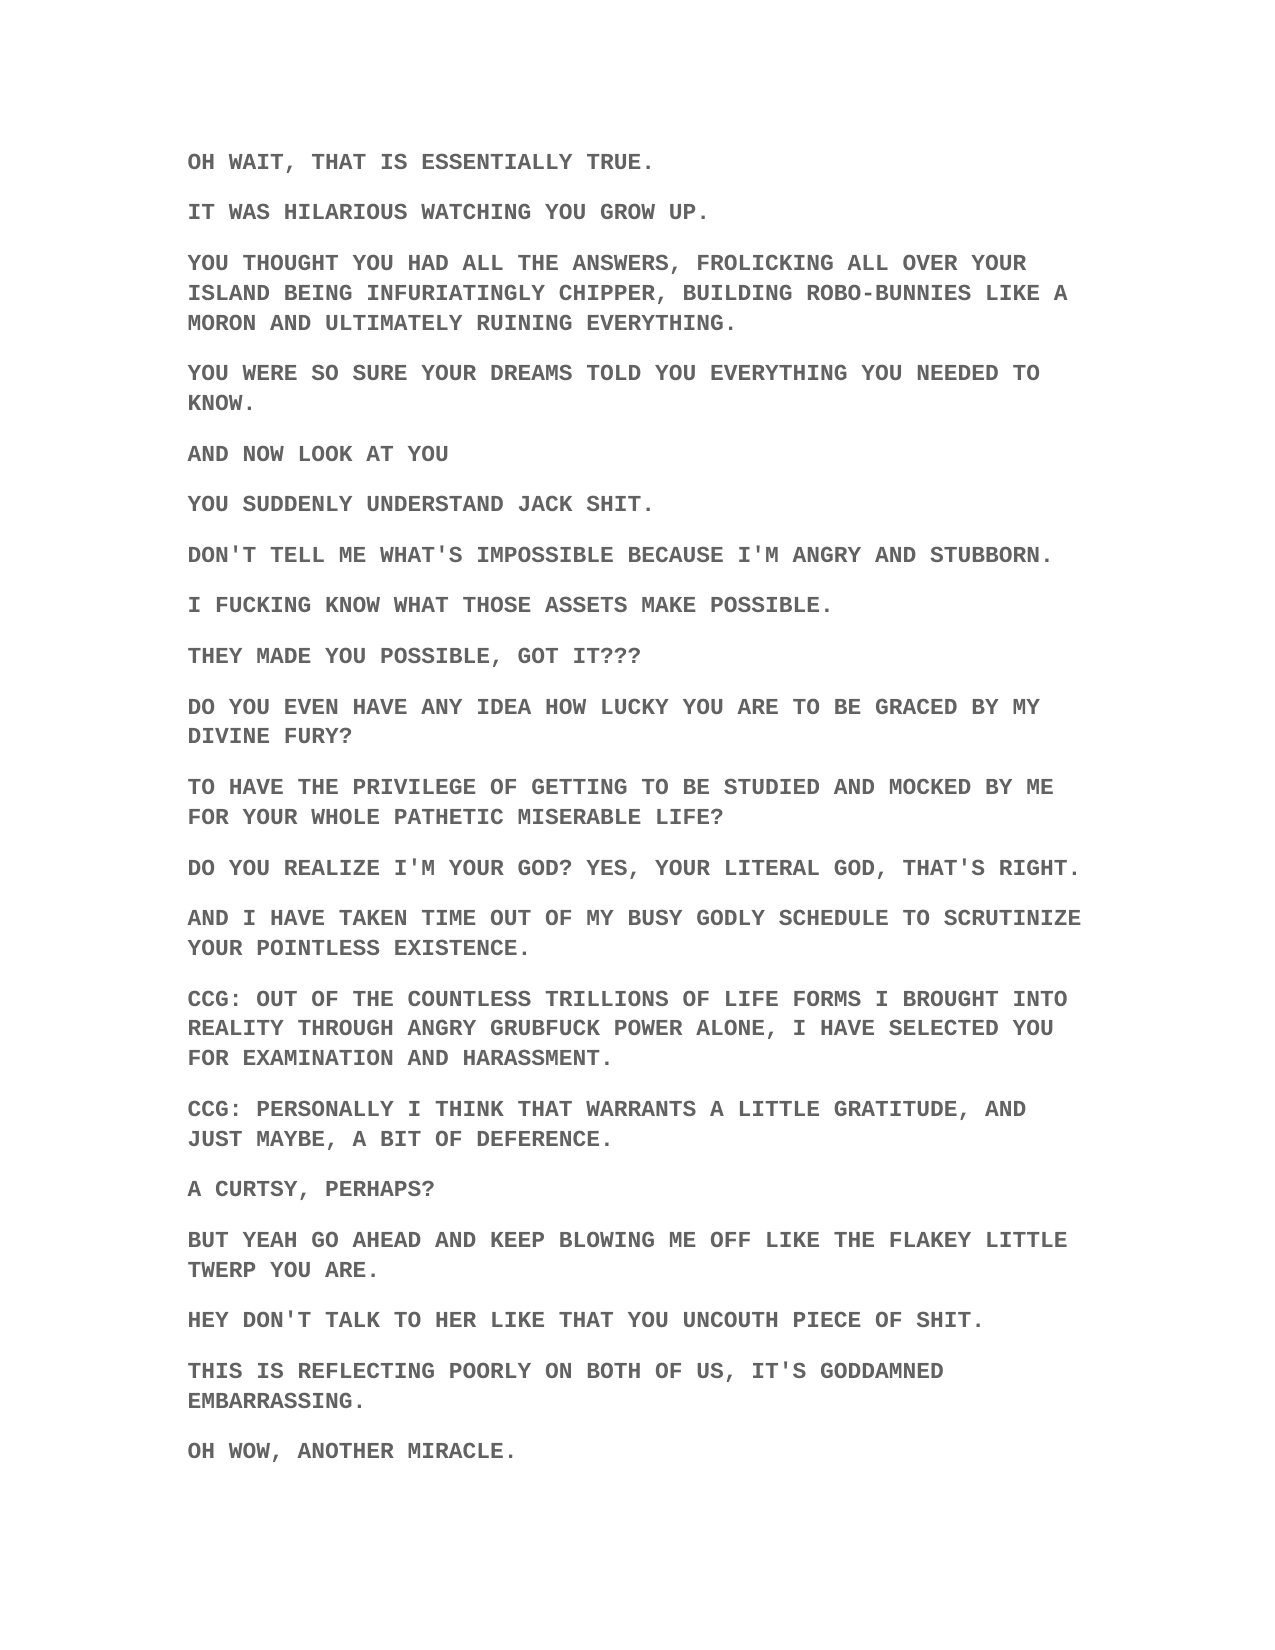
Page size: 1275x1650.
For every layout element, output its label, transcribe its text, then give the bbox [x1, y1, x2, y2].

text CCG: OUT OF THE COUNTLESS TRILLIONS OF LIFE FORMS I BROUGHT INTO REALITY THROUGH ANGRY GRUBFUCK POWER ALONE, I HAVE SELECTED YOU FOR EXAMINATION AND HARASSMENT. [187, 987, 1087, 1072]
text OH WOW, ANOTHER MIRACLE. [187, 1439, 1087, 1466]
text YOU THOUGHT YOU HAD ALL THE ANSWERS, FROLICKING ALL OVER YOUR ISLAND BEING INFURIATINGLY CHIPPER, BUILDING ROBO-BUNNIES LIKE A MORON AND ULTIMATELY RUINING EVERYTHING. [187, 251, 1087, 337]
text AND NOW LOOK AT YOU [187, 442, 1087, 468]
text BUT YEAH GO AHEAD AND KEEP BLOWING ME OFF LIKE THE FLAKEY LITTLE TWERP YOU ARE. [187, 1228, 1087, 1284]
text AND I HAVE TAKEN TIME OUT OF MY BUSY GODLY SCHEDULE TO SCRUTINIZE YOUR POINTLESS EXISTENCE. [187, 906, 1087, 962]
text DON'T TELL ME WHAT'S IMPOSSIBLE BECAUSE I'M ANGRY AND STUBBORN. [187, 543, 1087, 569]
text YOU WERE SO SURE YOUR DREAMS TOLD YOU EVERYTHING YOU NEEDED TO KNOW. [187, 361, 1087, 417]
text THIS IS REFLECTING POORLY ON BOTH OF US, IT'S GODDAMNED EMBARRASSING. [187, 1359, 1087, 1415]
text DO YOU REALIZE I'M YOUR GOD? YES, YOUR LITERAL GOD, THAT'S RIGHT. [187, 856, 1087, 882]
text OH WAIT, THAT IS ESSENTIALLY TRUE. [187, 150, 1087, 176]
text I FUCKING KNOW WHAT THOSE ASSETS MAKE POSSIBLE. [187, 594, 1087, 620]
text IT WAS HILARIOUS WATCHING YOU GROW UP. [187, 201, 1087, 227]
text DO YOU EVEN HAVE ANY IDEA HOW LUCKY YOU ARE TO BE GRACED BY MY DIVINE FURY? [187, 695, 1087, 751]
text CCG: PERSONALLY I THINK THAT WARRANTS A LITTLE GRATITUDE, AND JUST MAYBE, A BIT OF DEFERENCE. [187, 1097, 1087, 1153]
text YOU SUDDENLY UNDERSTAND JACK SHIT. [187, 492, 1087, 518]
text HEY DON'T TALK TO HER LIKE THAT YOU UNCOUTH PIECE OF SHIT. [187, 1308, 1087, 1334]
text THEY MADE YOU POSSIBLE, GOT IT??? [187, 644, 1087, 670]
text TO HAVE THE PRIVILEGE OF GETTING TO BE STUDIED AND MOCKED BY ME FOR YOUR WHOLE PATHETIC MISERABLE LIFE? [187, 775, 1087, 831]
text A CURTSY, PERHAPS? [187, 1177, 1087, 1203]
